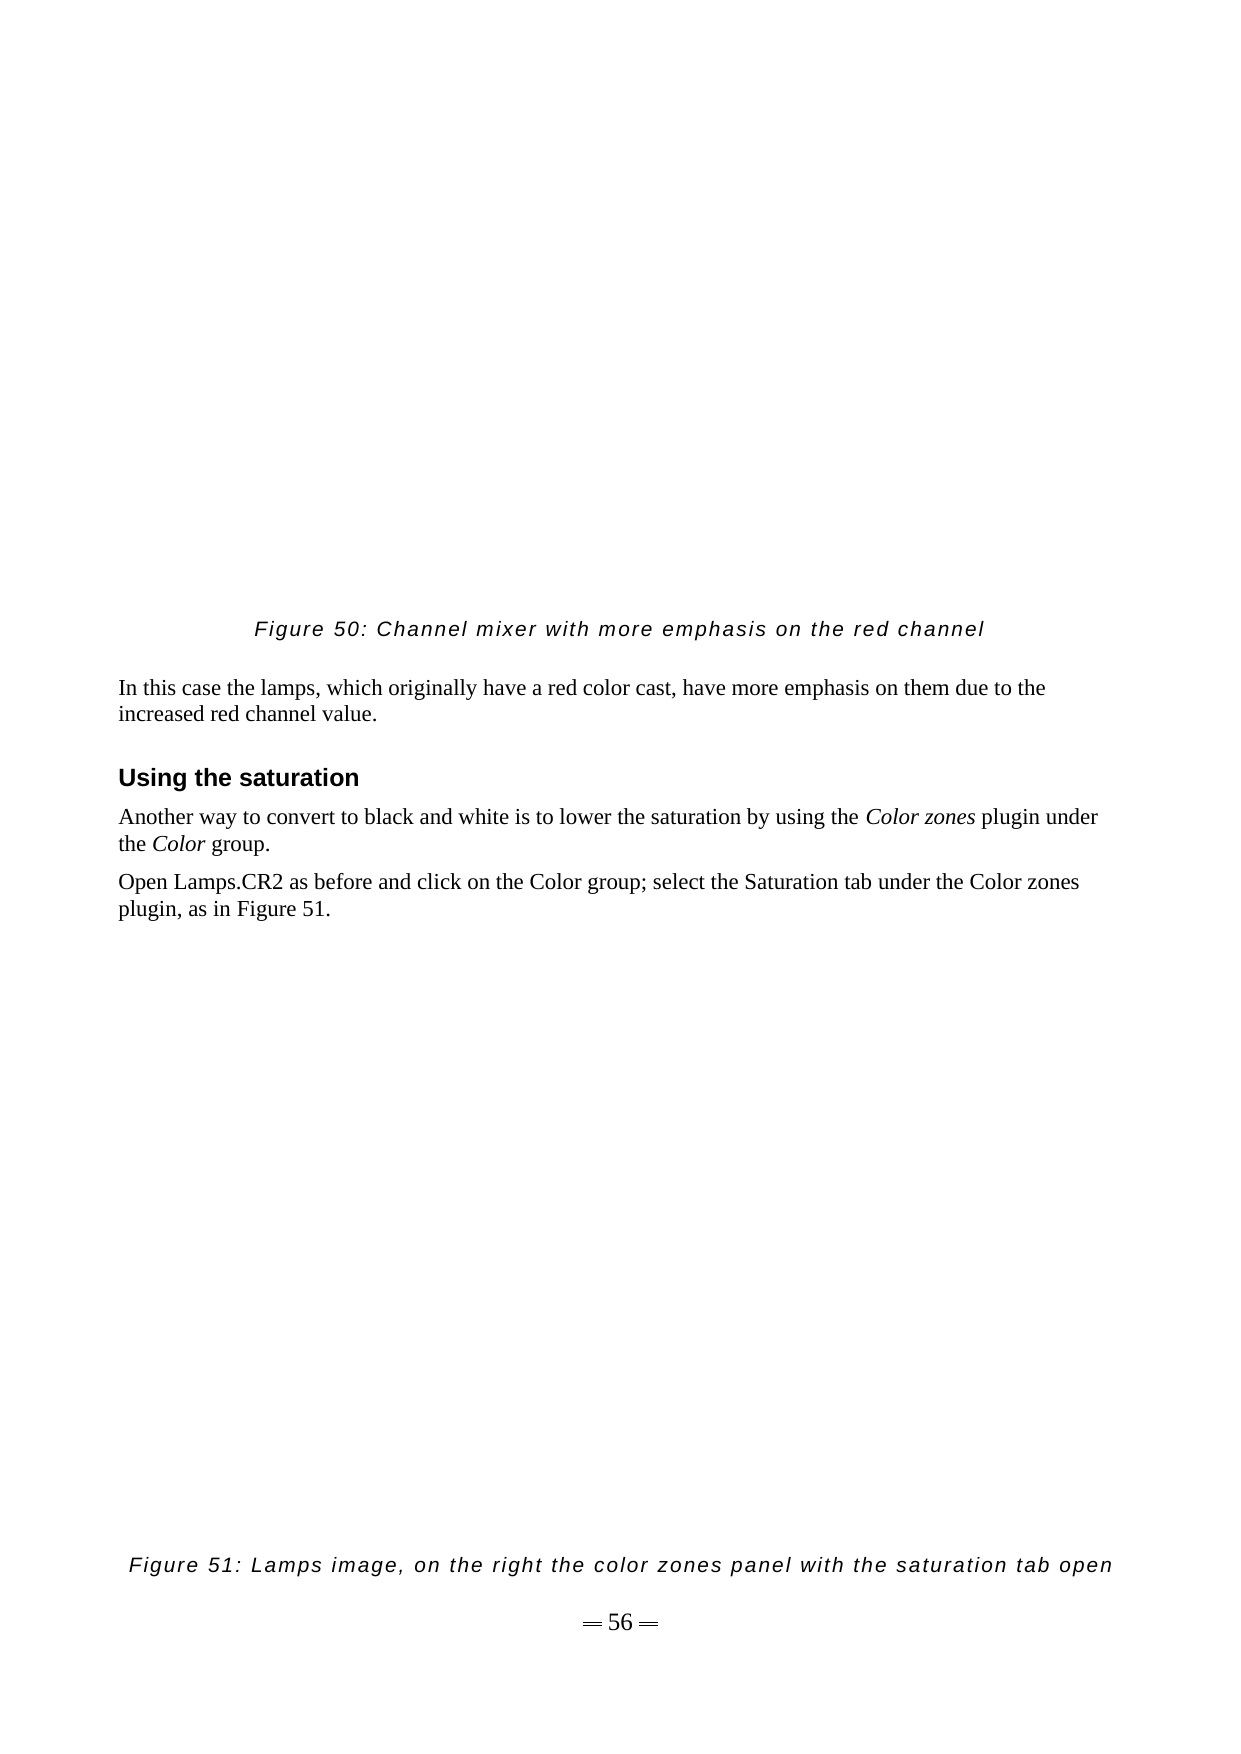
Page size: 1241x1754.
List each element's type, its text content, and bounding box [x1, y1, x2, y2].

text In this case the lamps, which originally have a red color cast, have more emphasis on them due to the increased red channel value. [118, 118, 1122, 727]
subtitle Using the saturation [118, 763, 1122, 791]
text Figure 50: Channel mixer with more emphasis on the red channel [247, 130, 993, 641]
text Open Lamps.CR2 as before and click on the Color group; select the Saturation tab under the Color zones plugin, as in Figure 51. [118, 868, 1122, 921]
text [120, 938, 1124, 951]
text Figure 51: Lamps image, on the right the color zones panel with the saturation tab open [120, 951, 1124, 1577]
text Another way to convert to black and white is to lower the saturation by using the Color zones plugin under the Color group. [118, 803, 1122, 856]
